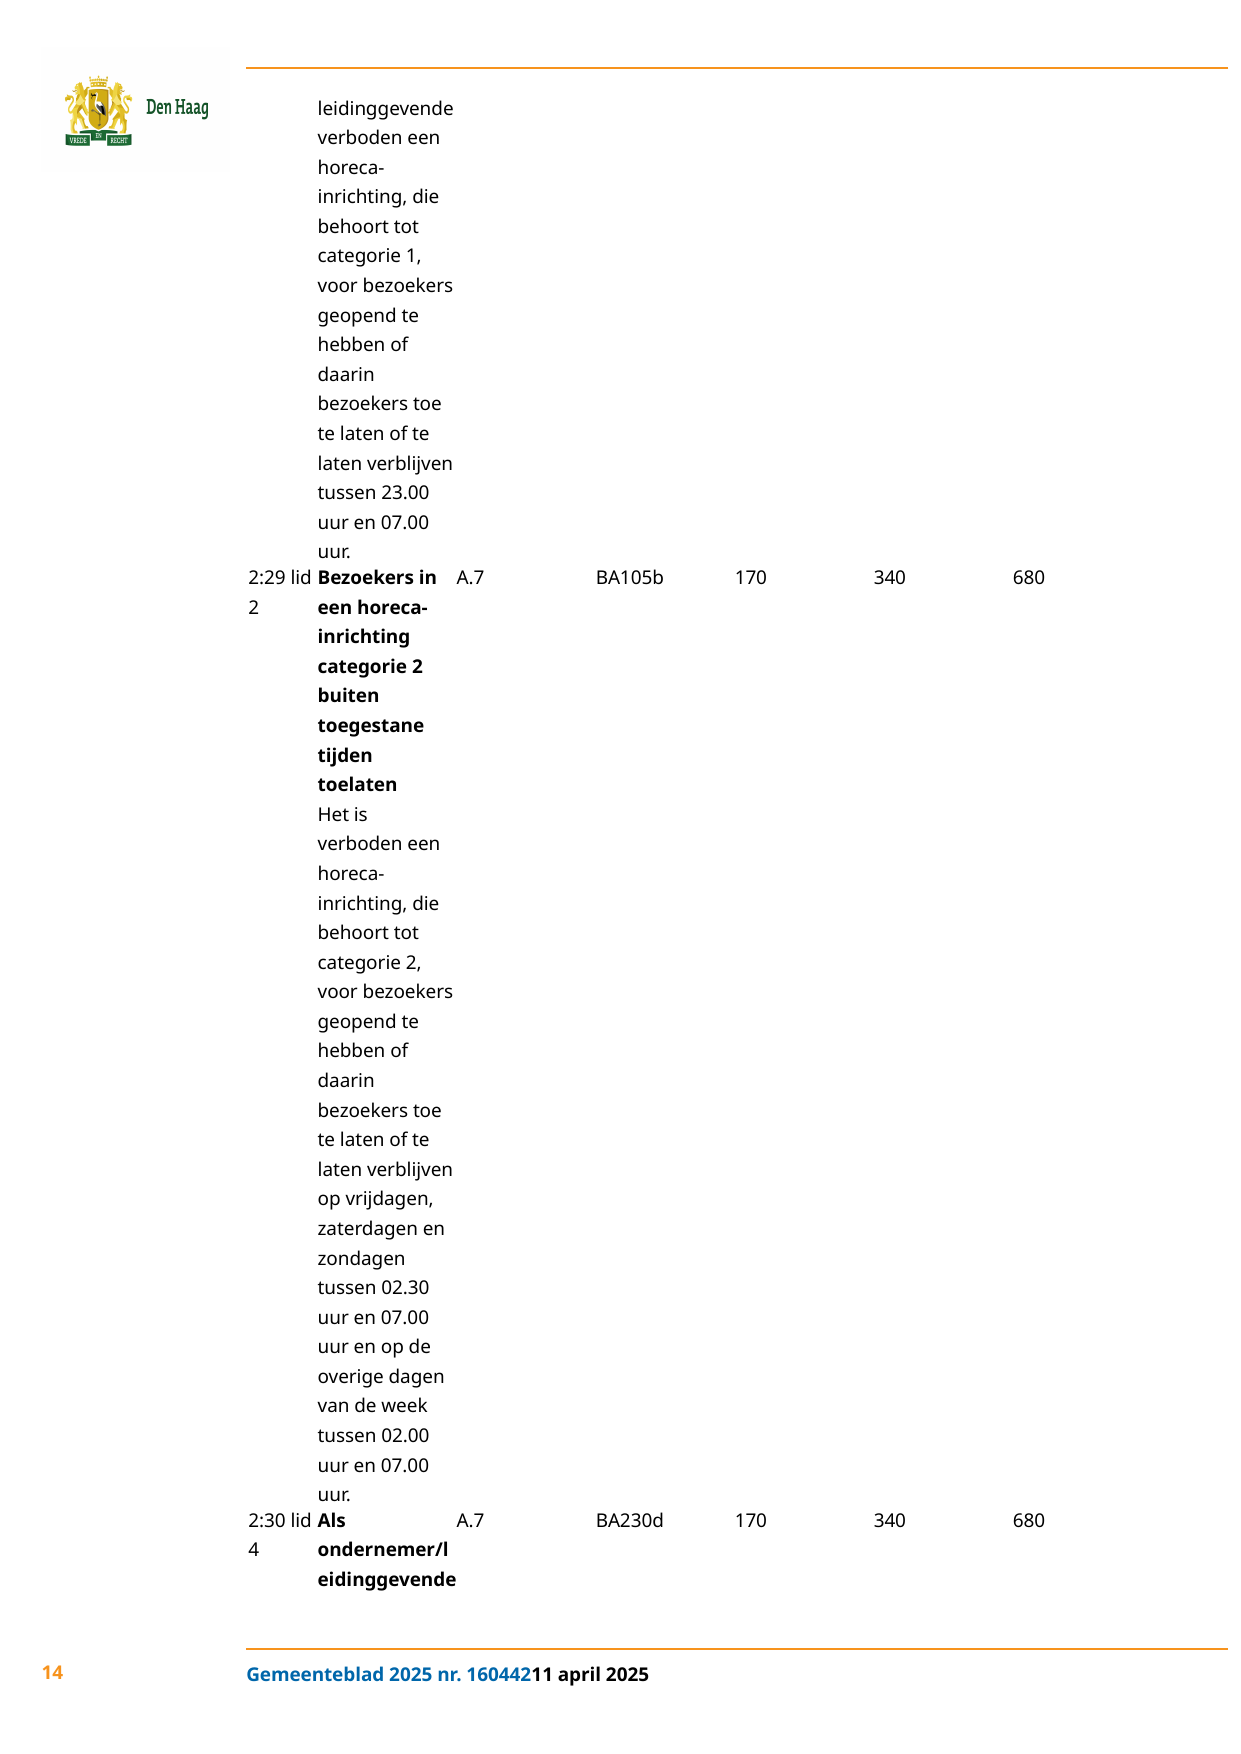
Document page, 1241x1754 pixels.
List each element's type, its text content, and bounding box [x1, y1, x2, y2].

table_cell A.7 [456, 1507, 596, 1592]
table_cell BA105b [596, 564, 734, 1507]
table_cell 170 [735, 1507, 873, 1592]
table_cell [874, 95, 1013, 564]
picture [41, 47, 231, 172]
table_cell BA230d [596, 1507, 734, 1592]
table_cell Bezoekers in een horeca-inrichting categorie 2 buiten toegestane tijden toelaten Het is verboden een horeca-inrichting, die behoort tot categorie 2, voor bezoekers geopend te hebben of daarin bezoekers toe te laten of te laten verblijven op vrijdagen, zaterdagen en zondagen tussen 02.30 uur en 07.00 uur en op de overige dagen van de week tussen 02.00 uur en 07.00 uur. [318, 564, 456, 1507]
table_cell 2:29 lid 2 [248, 564, 317, 1507]
table_cell Als ondernemer/leidinggevende [318, 1507, 456, 1592]
table_cell [735, 95, 873, 564]
table_cell 2:30 lid 4 [248, 1507, 317, 1592]
table_cell A.7 [456, 564, 596, 1507]
table_cell [248, 95, 317, 564]
table_cell 170 [735, 564, 873, 1507]
table_cell [456, 95, 596, 564]
table_cell 340 [874, 564, 1013, 1507]
table_cell 680 [1013, 564, 1152, 1507]
table_cell leidinggevende verboden een horeca-inrichting, die behoort tot categorie 1, voor bezoekers geopend te hebben of daarin bezoekers toe te laten of te laten verblijven tussen 23.00 uur en 07.00 uur. [318, 95, 456, 564]
table_cell 680 [1013, 1507, 1152, 1592]
table_cell [1013, 95, 1152, 564]
table_cell 340 [874, 1507, 1013, 1592]
table_cell [596, 95, 734, 564]
